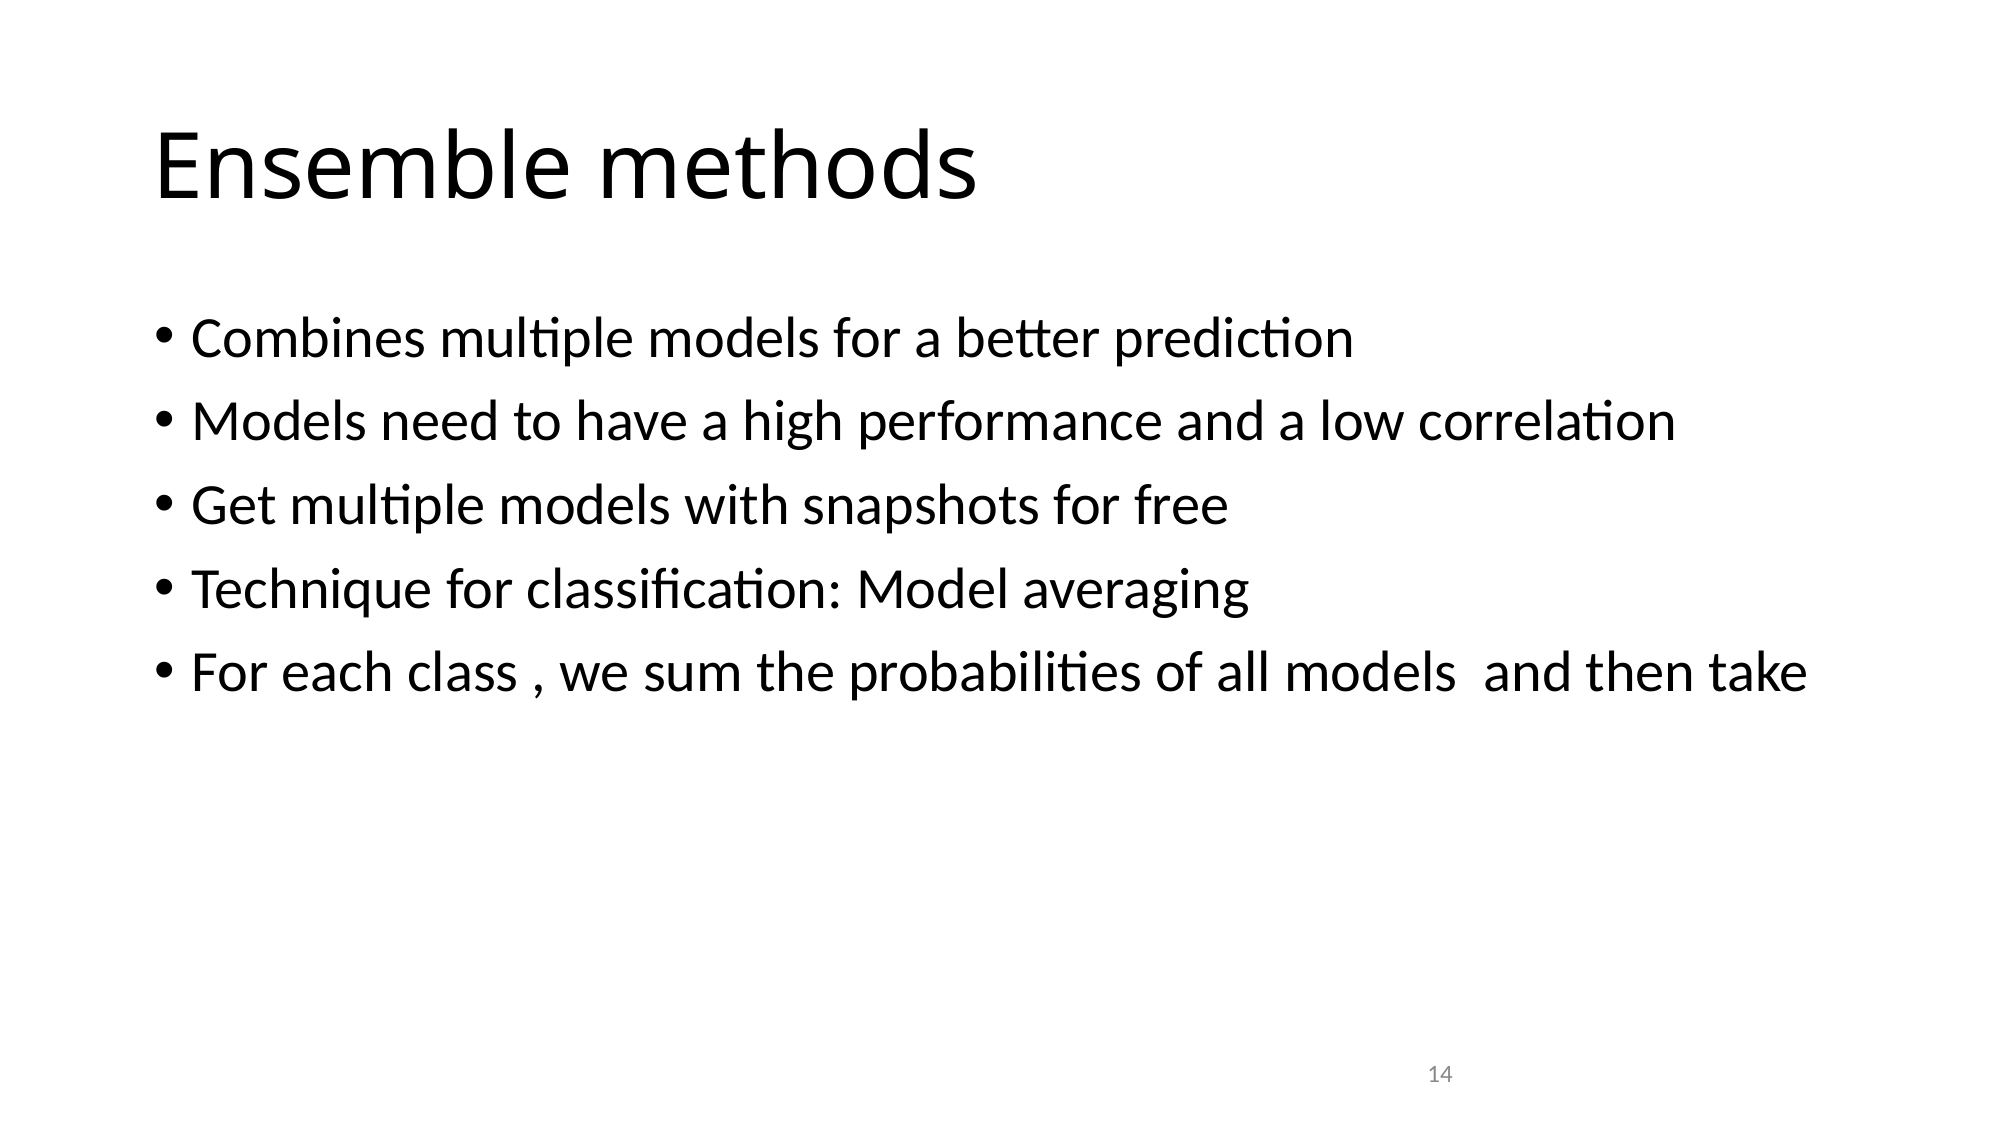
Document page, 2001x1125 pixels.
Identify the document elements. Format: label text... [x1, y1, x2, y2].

text_box [1412, 1042, 1863, 1103]
list Combines multiple models for a better prediction Models need to have a high performance and a low correlation Get multiple models with snapshots for free Technique for classification: Model averaging For each class , we sum the probabilities of all models and then take [139, 299, 1865, 1014]
title Ensemble methods [137, 59, 1863, 278]
